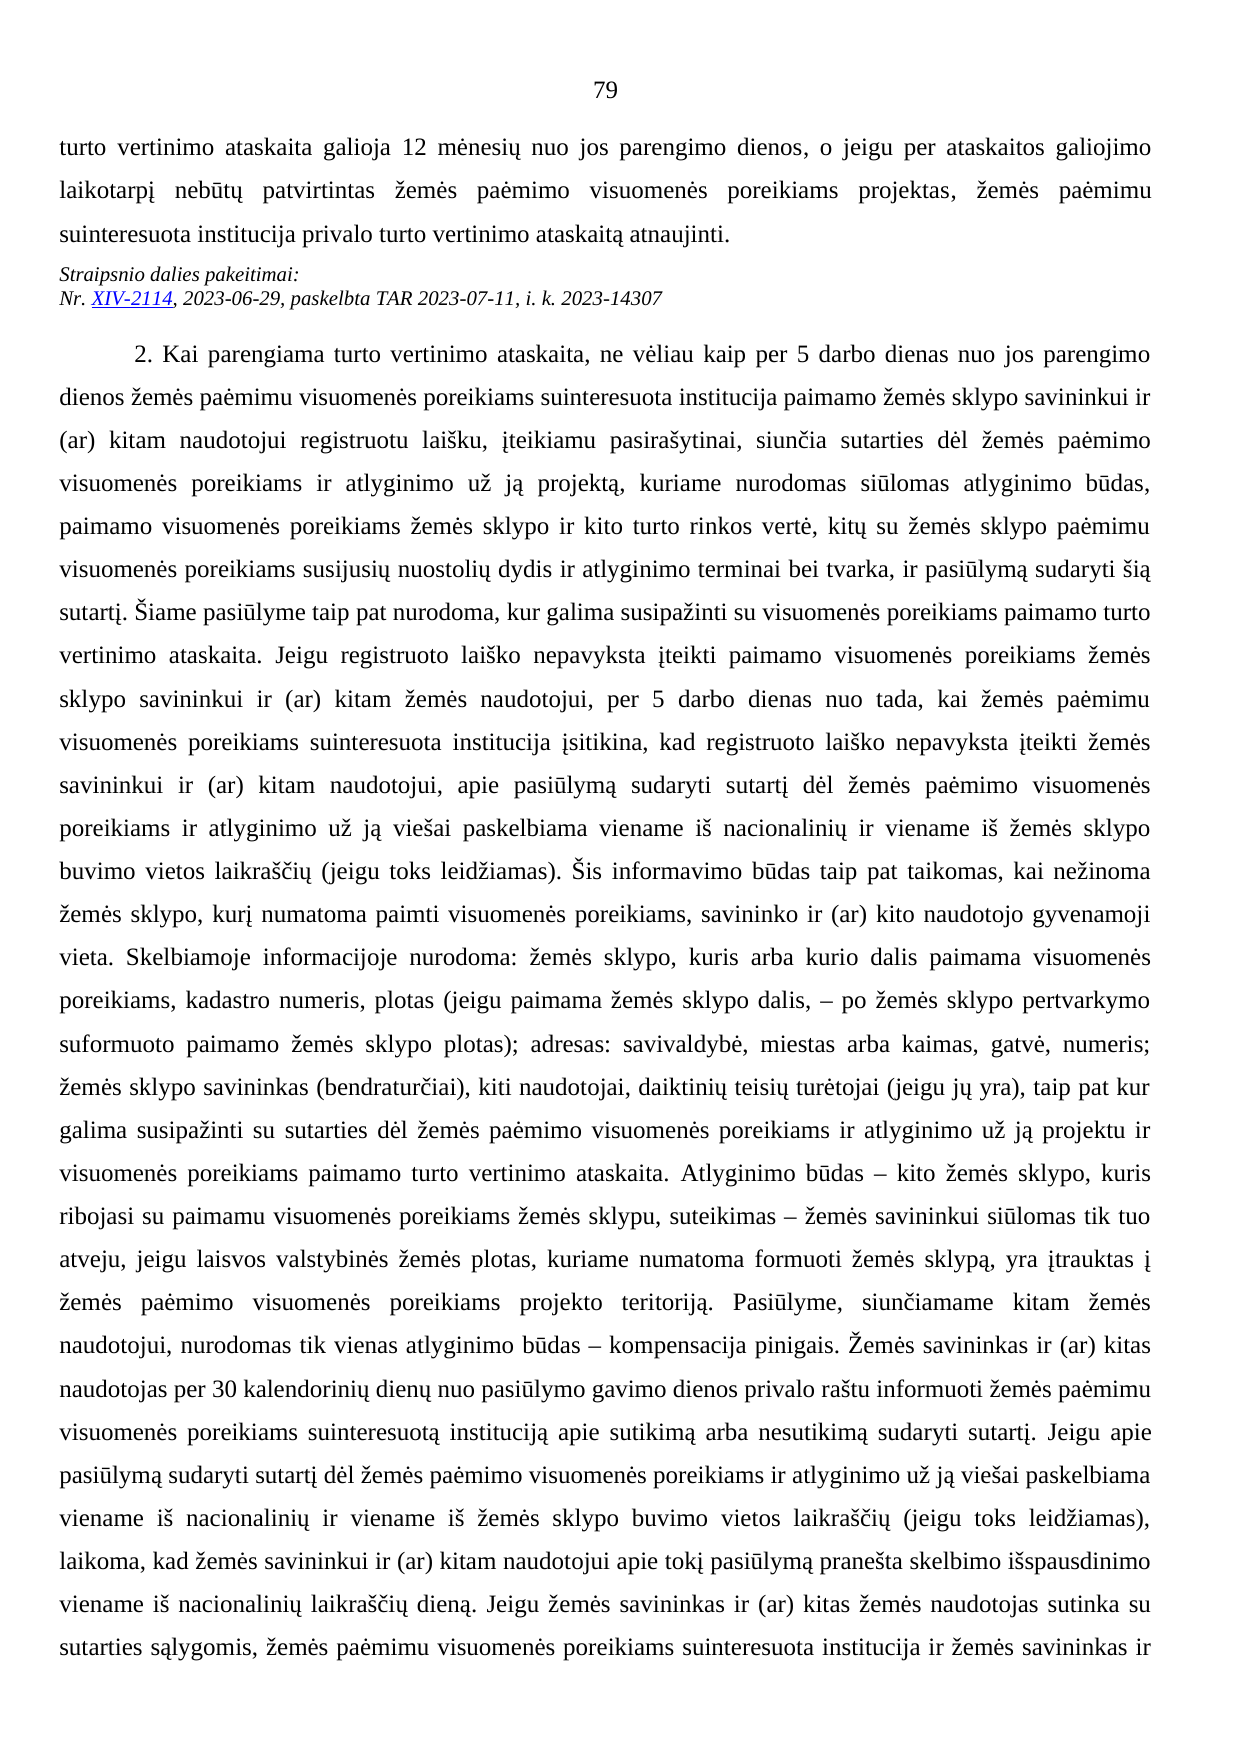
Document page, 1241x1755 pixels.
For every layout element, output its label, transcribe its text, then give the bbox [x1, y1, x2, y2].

text turto vertinimo ataskaita galioja 12 mėnesių nuo jos parengimo dienos, o jeigu per ataskaitos galiojimo laikotarpį nebūtų patvirtintas žemės paėmimo visuomenės poreikiams projektas, žemės paėmimu suinteresuota institucija privalo turto vertinimo ataskaitą atnaujinti. [59, 132, 1152, 247]
text 2. Kai parengiama turto vertinimo ataskaita, ne vėliau kaip per 5 darbo dienas nuo jos parengimo dienos žemės paėmimu visuomenės poreikiams suinteresuota institucija paimamo žemės sklypo savininkui ir (ar) kitam naudotojui registruotu laišku, įteikiamu pasirašytinai, siunčia sutarties dėl žemės paėmimo visuomenės poreikiams ir atlyginimo už ją projektą, kuriame nurodomas siūlomas atlyginimo būdas, paimamo visuomenės poreikiams žemės sklypo ir kito turto rinkos vertė, kitų su žemės sklypo paėmimu visuomenės poreikiams susijusių nuostolių dydis ir atlyginimo terminai bei tvarka, ir pasiūlymą sudaryti šią sutartį. Šiame pasiūlyme taip pat nurodoma, kur galima susipažinti su visuomenės poreikiams paimamo turto vertinimo ataskaita. Jeigu registruoto laiško nepavyksta įteikti paimamo visuomenės poreikiams žemės sklypo savininkui ir (ar) kitam žemės naudotojui, per 5 darbo dienas nuo tada, kai žemės paėmimu visuomenės poreikiams suinteresuota institucija įsitikina, kad registruoto laiško nepavyksta įteikti žemės savininkui ir (ar) kitam naudotojui, apie pasiūlymą sudaryti sutartį dėl žemės paėmimo visuomenės poreikiams ir atlyginimo už ją viešai paskelbiama viename iš nacionalinių ir viename iš žemės sklypo buvimo vietos laikraščių (jeigu toks leidžiamas). Šis informavimo būdas taip pat taikomas, kai nežinoma žemės sklypo, kurį numatoma paimti visuomenės poreikiams, savininko ir (ar) kito naudotojo gyvenamoji vieta. Skelbiamoje informacijoje nurodoma: žemės sklypo, kuris arba kurio dalis paimama visuomenės poreikiams, kadastro numeris, plotas (jeigu paimama žemės sklypo dalis, – po žemės sklypo pertvarkymo suformuoto paimamo žemės sklypo plotas); adresas: savivaldybė, miestas arba kaimas, gatvė, numeris; žemės sklypo savininkas (bendraturčiai), kiti naudotojai, daiktinių teisių turėtojai (jeigu jų yra), taip pat kur galima susipažinti su sutarties dėl žemės paėmimo visuomenės poreikiams ir atlyginimo už ją projektu ir visuomenės poreikiams paimamo turto vertinimo ataskaita. Atlyginimo būdas – kito žemės sklypo, kuris ribojasi su paimamu visuomenės poreikiams žemės sklypu, suteikimas – žemės savininkui siūlomas tik tuo atveju, jeigu laisvos valstybinės žemės plotas, kuriame numatoma formuoti žemės sklypą, yra įtrauktas į žemės paėmimo visuomenės poreikiams projekto teritoriją. Pasiūlyme, siunčiamame kitam žemės naudotojui, nurodomas tik vienas atlyginimo būdas – kompensacija pinigais. Žemės savininkas ir (ar) kitas naudotojas per 30 kalendorinių dienų nuo pasiūlymo gavimo dienos privalo raštu informuoti žemės paėmimu visuomenės poreikiams suinteresuotą instituciją apie sutikimą arba nesutikimą sudaryti sutartį. Jeigu apie pasiūlymą sudaryti sutartį dėl žemės paėmimo visuomenės poreikiams ir atlyginimo už ją viešai paskelbiama viename iš nacionalinių ir viename iš žemės sklypo buvimo vietos laikraščių (jeigu toks leidžiamas), laikoma, kad žemės savininkui ir (ar) kitam naudotojui apie tokį pasiūlymą pranešta skelbimo išspausdinimo viename iš nacionalinių laikraščių dieną. Jeigu žemės savininkas ir (ar) kitas žemės naudotojas sutinka su sutarties sąlygomis, žemės paėmimu visuomenės poreikiams suinteresuota institucija ir žemės savininkas ir [59, 339, 1152, 1661]
text Straipsnio dalies pakeitimai: [59, 262, 1152, 286]
text Nr. XIV-2114, 2023-06-29, paskelbta TAR 2023-07-11, i. k. 2023-14307 [59, 286, 1152, 310]
